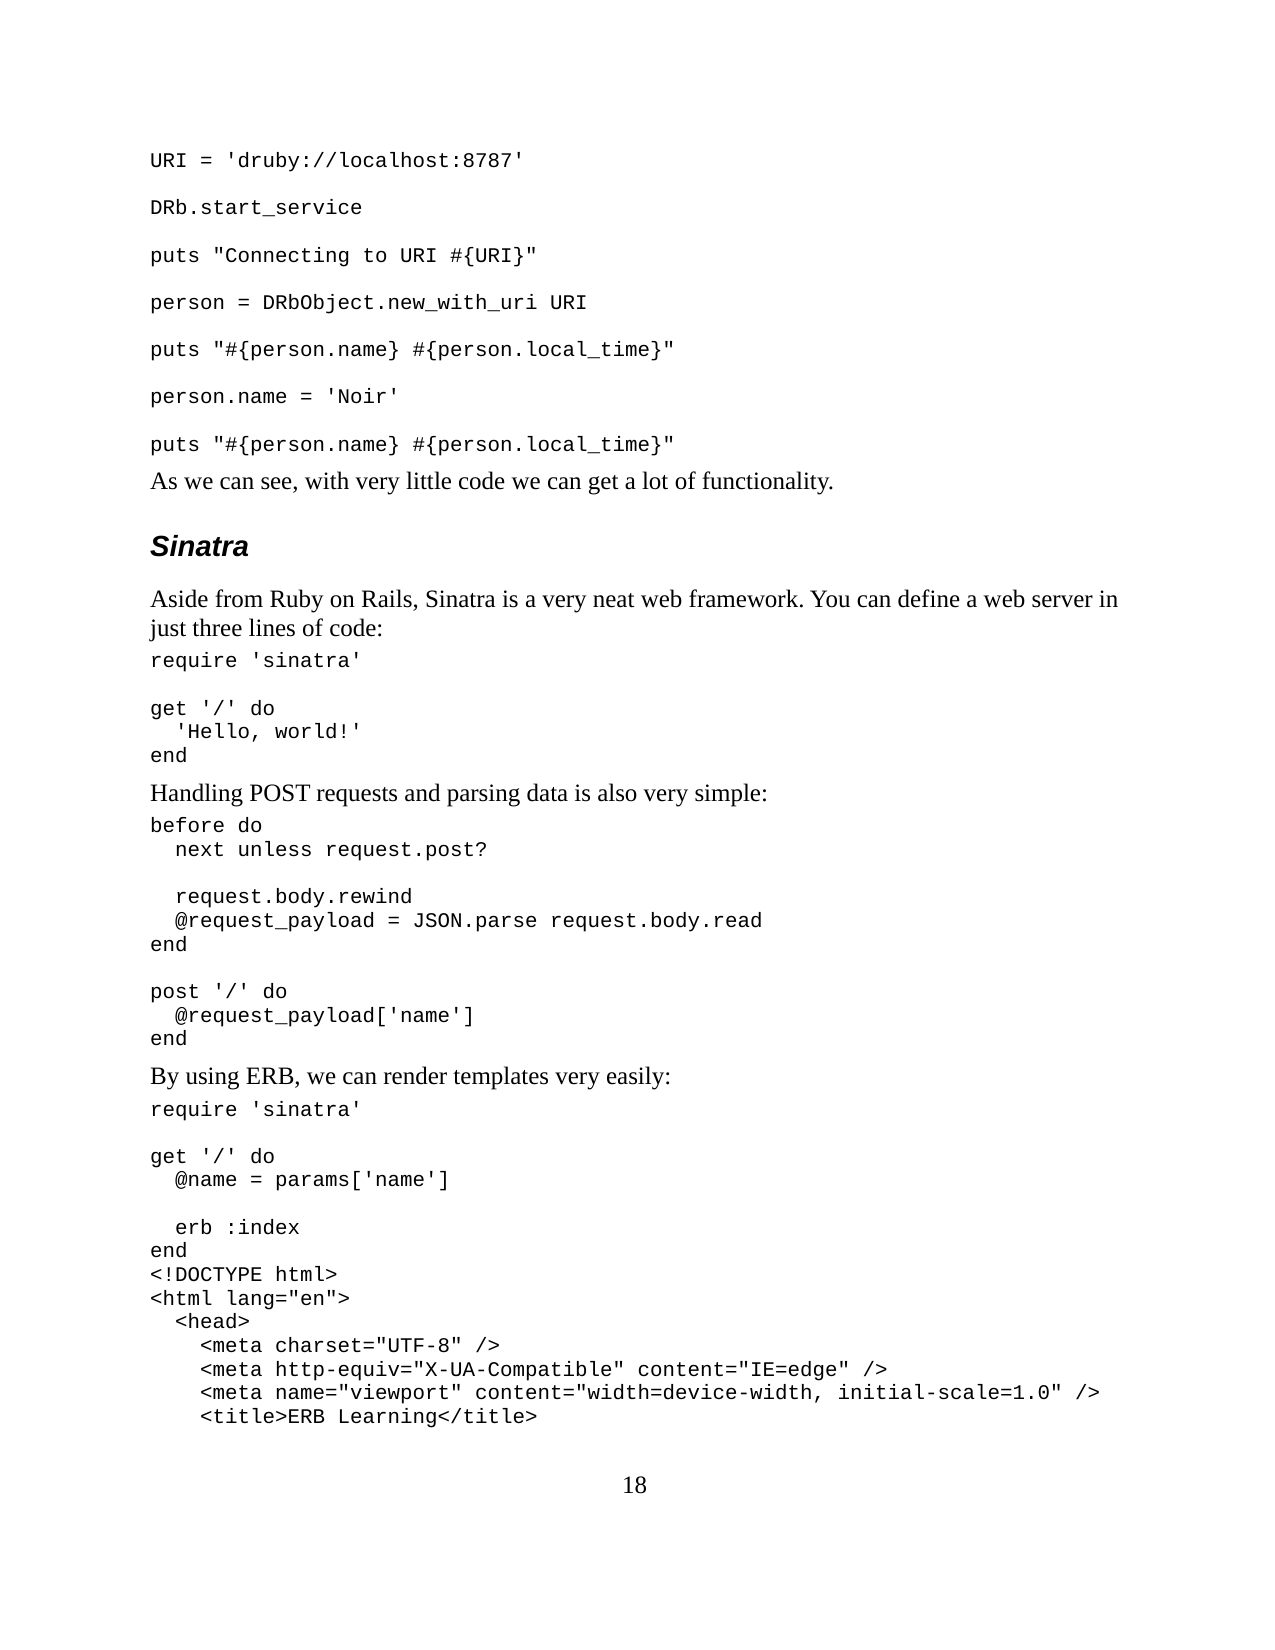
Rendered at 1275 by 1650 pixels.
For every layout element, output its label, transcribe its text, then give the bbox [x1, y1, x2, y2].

text @request_payload = JSON.parse request.body.read [150, 910, 1125, 934]
text <html lang="en"> [150, 1288, 1125, 1311]
subtitle Sinatra [150, 529, 1125, 563]
text next unless request.post? [150, 839, 1125, 863]
text As we can see, with very little code we can get a lot of functionality. [150, 466, 1125, 495]
text <meta name="viewport" content="width=device-width, initial-scale=1.0" /> [150, 1382, 1125, 1406]
text end [150, 745, 1125, 769]
text DRb.start_service [150, 197, 1125, 221]
text before do [150, 815, 1125, 839]
text <meta charset="UTF-8" /> [150, 1335, 1125, 1359]
text person = DRbObject.new_with_uri URI [150, 292, 1125, 316]
text get '/' do [150, 1146, 1125, 1169]
text <meta http-equiv="X-UA-Compatible" content="IE=edge" /> [150, 1359, 1125, 1382]
text end [150, 1240, 1125, 1264]
text @name = params['name'] [150, 1169, 1125, 1193]
text 'Hello, world!' [150, 721, 1125, 745]
text URI = 'druby://localhost:8787' [150, 150, 1125, 174]
text puts "Connecting to URI #{URI}" [150, 244, 1125, 268]
text Aside from Ruby on Rails, Sinatra is a very neat web framework. You can define a web server in just three lines of code: [150, 584, 1125, 642]
text get '/' do [150, 698, 1125, 721]
text puts "#{person.name} #{person.local_time}" [150, 434, 1125, 457]
text <!DOCTYPE html> [150, 1264, 1125, 1288]
text By using ERB, we can render templates very easily: [150, 1061, 1125, 1089]
text end [150, 934, 1125, 957]
text <title>ERB Learning</title> [150, 1406, 1125, 1429]
text end [150, 1028, 1125, 1052]
text <head> [150, 1311, 1125, 1335]
text require 'sinatra' [150, 1098, 1125, 1122]
text require 'sinatra' [150, 651, 1125, 674]
text erb :index [150, 1217, 1125, 1240]
text puts "#{person.name} #{person.local_time}" [150, 339, 1125, 363]
text person.name = 'Noir' [150, 386, 1125, 410]
text post '/' do [150, 981, 1125, 1004]
text request.body.rewind [150, 886, 1125, 910]
text @request_payload['name'] [150, 1004, 1125, 1028]
text Handling POST requests and parsing data is also very simple: [150, 778, 1125, 806]
